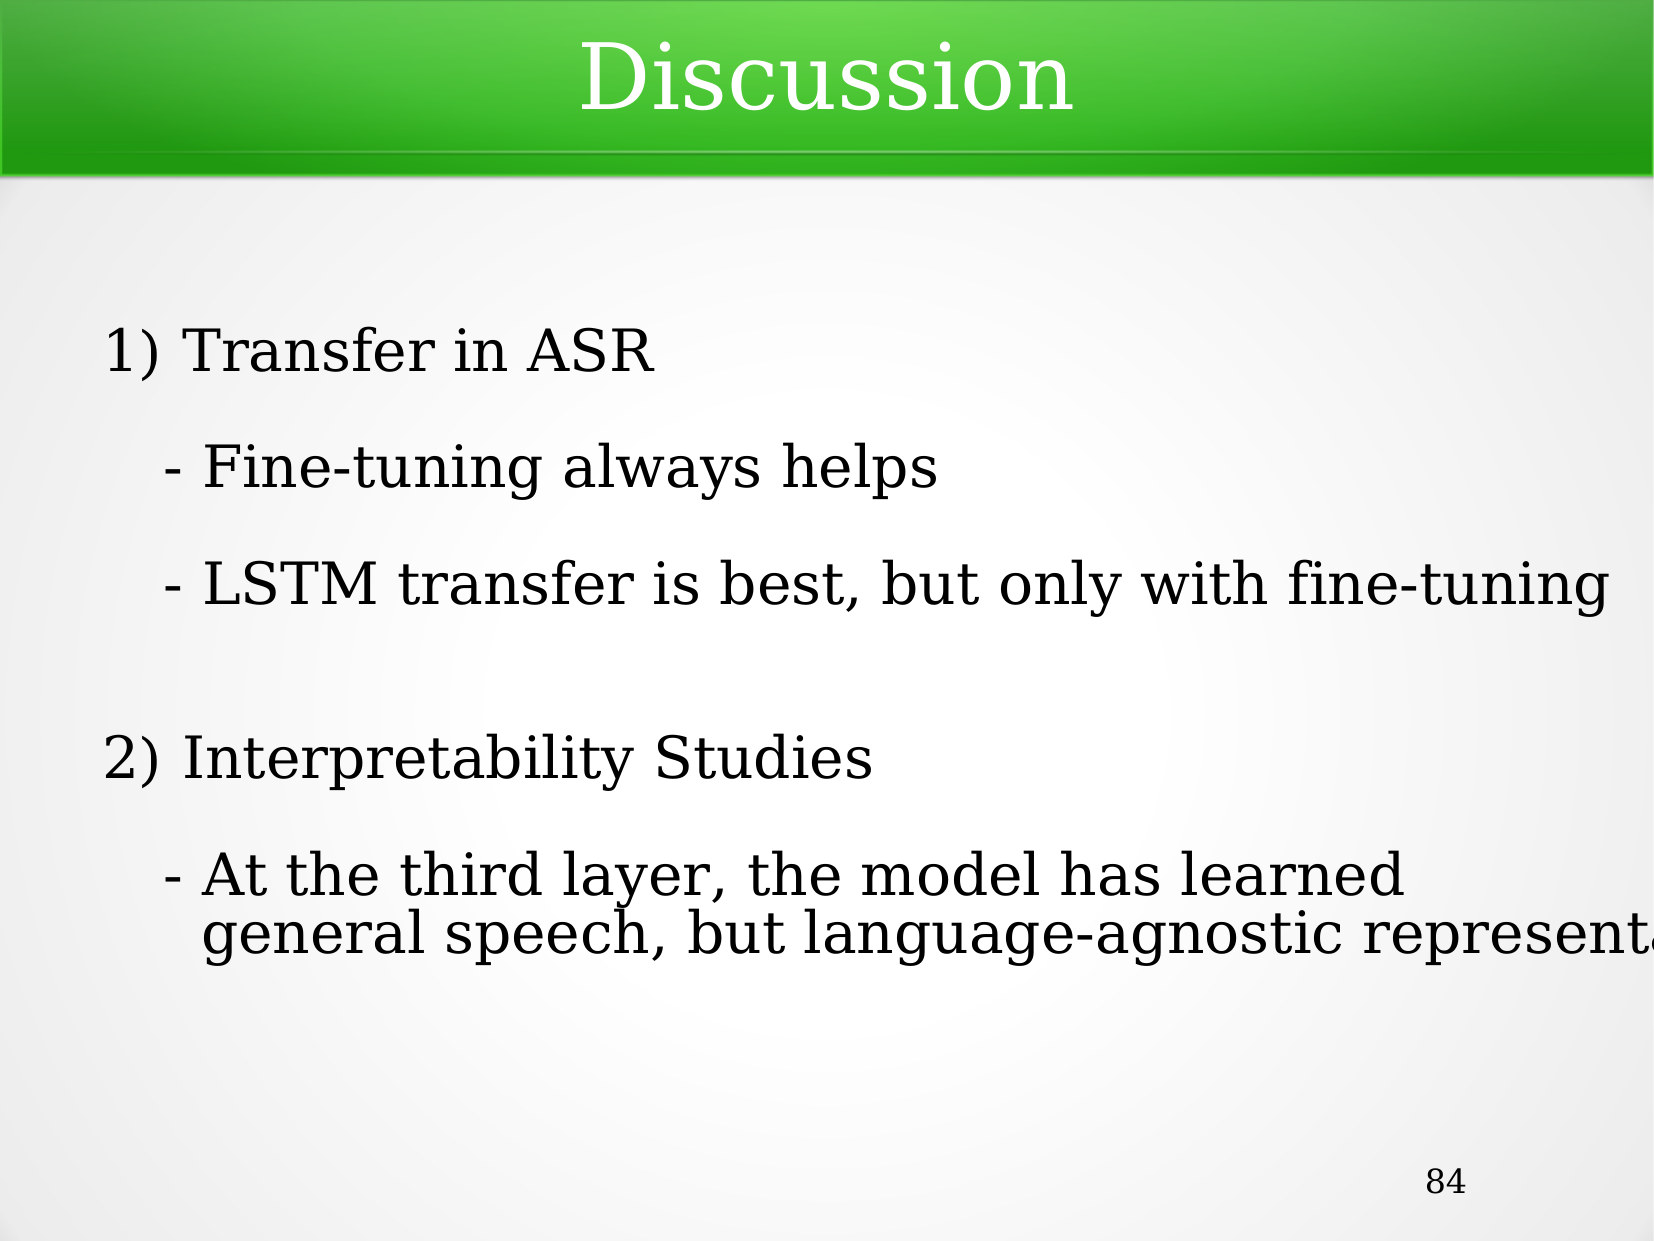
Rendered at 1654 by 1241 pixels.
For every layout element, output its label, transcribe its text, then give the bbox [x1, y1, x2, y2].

picture [0, 0, 1654, 1241]
title Discussion [82, 11, 1571, 154]
text_box Transfer in ASR - Fine-tuning always helps - LSTM transfer is best, but only with fine-tuning Interpretability Studies - At the third layer, the model has learned general speech, but language-agnostic representations [87, 317, 1574, 1241]
picture [1574, 925, 1579, 935]
